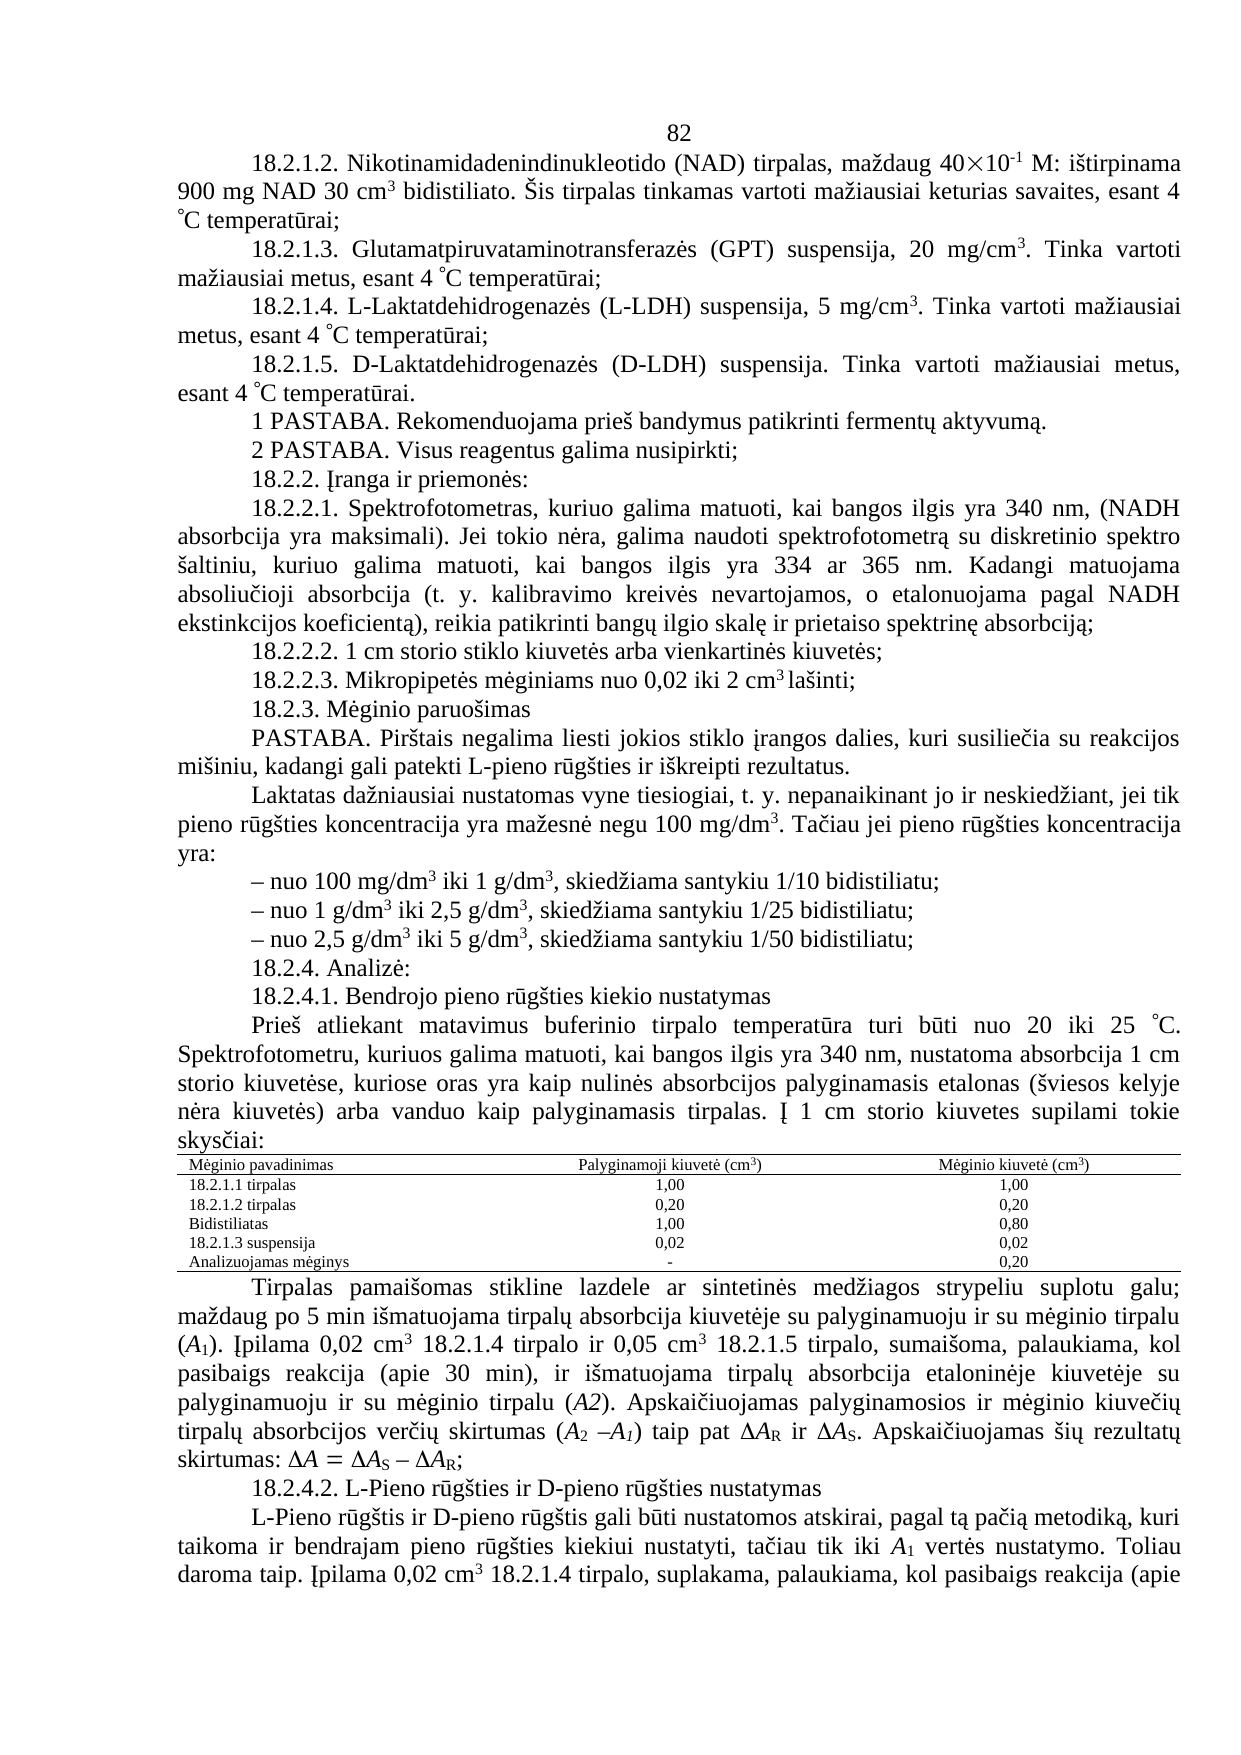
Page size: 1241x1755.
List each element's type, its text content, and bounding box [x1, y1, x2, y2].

text Prieš atliekant matavimus buferinio tirpalo temperatūra turi būti nuo 20 iki 25 C. Spektrofotometru, kuriuos galima matuoti, kai bangos ilgis yra 340 nm, nustatoma absorbcija 1 cm storio kiuvetėse, kuriose oras yra kaip nulinės absorbcijos palyginamasis etalonas (šviesos kelyje nėra kiuvetės) arba vanduo kaip palyginamasis tirpalas. Į 1 cm storio kiuvetes supilami tokie skysčiai: [177, 1010, 1181, 1154]
text 18.2.1.4. L-Laktatdehidrogenazės (L-LDH) suspensija, 5 mg/cm3. Tinka vartoti mažiausiai metus, esant 4 C temperatūrai; [177, 291, 1181, 349]
table_header Palyginamoji kiuvetė (cm3) [493, 1155, 846, 1174]
text 18.2.4.2. L-Pieno rūgšties ir D-pieno rūgšties nustatymas [177, 1473, 1181, 1502]
text 18.2.1.5. D-Laktatdehidrogenazės (D-LDH) suspensija. Tinka vartoti mažiausiai metus, esant 4 C temperatūrai. [177, 349, 1181, 406]
text Laktatas dažniausiai nustatomas vyne tiesiogiai, t. y. nepanaikinant jo ir neskiedžiant, jei tik pieno rūgšties koncentracija yra mažesnė negu 100 mg/dm3. Tačiau jei pieno rūgšties koncentracija yra: [177, 780, 1181, 866]
table_cell 1,00 0,20 1,00 0,02 - [493, 1175, 846, 1271]
table_cell 18.2.1.1 tirpalas 18.2.1.2 tirpalas Bidistiliatas 18.2.1.3 suspensija Analizuojamas mėginys [177, 1175, 493, 1271]
text – nuo 2,5 g/dm3 iki 5 g/dm3, skiedžiama santykiu 1/50 bidistiliatu; [177, 924, 1181, 953]
text 18.2.2.2. 1 cm storio stiklo kiuvetės arba vienkartinės kiuvetės; [177, 636, 1181, 665]
text L-Pieno rūgštis ir D-pieno rūgštis gali būti nustatomos atskirai, pagal tą pačią metodiką, kuri taikoma ir bendrajam pieno rūgšties kiekiui nustatyti, tačiau tik iki A1 vertės nustatymo. Toliau daroma taip. Įpilama 0,02 cm3 18.2.1.4 tirpalo, suplakama, palaukiama, kol pasibaigs reakcija (apie [177, 1502, 1181, 1588]
text 1 PASTABA. Rekomenduojama prieš bandymus patikrinti fermentų aktyvumą. [177, 406, 1181, 435]
text – nuo 100 mg/dm3 iki 1 g/dm3, skiedžiama santykiu 1/10 bidistiliatu; [177, 866, 1181, 895]
text 18.2.2. Įranga ir priemonės: [177, 464, 1181, 493]
text 18.2.4.1. Bendrojo pieno rūgšties kiekio nustatymas [177, 981, 1181, 1010]
table_header Mėginio kiuvetė (cm3) [846, 1155, 1181, 1174]
text 18.2.2.3. Mikropipetės mėginiams nuo 0,02 iki 2 cm3 lašinti; [177, 665, 1181, 694]
table_header Mėginio pavadinimas [177, 1155, 493, 1174]
text Tirpalas pamaišomas stikline lazdele ar sintetinės medžiagos strypeliu suplotu galu; maždaug po 5 min išmatuojama tirpalų absorbcija kiuvetėje su palyginamuoju ir su mėginio tirpalu (A1). Įpilama 0,02 cm3 18.2.1.4 tirpalo ir 0,05 cm3 18.2.1.5 tirpalo, sumaišoma, palaukiama, kol pasibaigs reakcija (apie 30 min), ir išmatuojama tirpalų absorbcija etaloninėje kiuvetėje su palyginamuoju ir su mėginio tirpalu (A2). Apskaičiuojamas palyginamosios ir mėginio kiuvečių tirpalų absorbcijos verčių skirtumas (A2 –A1) taip pat AR ir AS. Apskaičiuojamas šių rezultatų skirtumas: A  AS – AR; [177, 1272, 1181, 1473]
text 18.2.2.1. Spektrofotometras, kuriuo galima matuoti, kai bangos ilgis yra 340 nm, (NADH absorbcija yra maksimali). Jei tokio nėra, galima naudoti spektrofotometrą su diskretinio spektro šaltiniu, kuriuo galima matuoti, kai bangos ilgis yra 334 ar 365 nm. Kadangi matuojama absoliučioji absorbcija (t. y. kalibravimo kreivės nevartojamos, o etalonuojama pagal NADH ekstinkcijos koeficientą), reikia patikrinti bangų ilgio skalę ir prietaiso spektrinę absorbciją; [177, 493, 1181, 636]
table_cell 1,00 0,20 0,80 0,02 0,20 [846, 1175, 1181, 1271]
text – nuo 1 g/dm3 iki 2,5 g/dm3, skiedžiama santykiu 1/25 bidistiliatu; [177, 895, 1181, 924]
text 18.2.3. Mėginio paruošimas [177, 694, 1181, 723]
text 2 PASTABA. Visus reagentus galima nusipirkti; [177, 435, 1181, 464]
text 18.2.1.3. Glutamatpiruvataminotransferazės (GPT) suspensija, 20 mg/cm3. Tinka vartoti mažiausiai metus, esant 4 C temperatūrai; [177, 234, 1181, 291]
text PASTABA. Pirštais negalima liesti jokios stiklo įrangos dalies, kuri susiliečia su reakcijos mišiniu, kadangi gali patekti L-pieno rūgšties ir iškreipti rezultatus. [177, 723, 1181, 780]
text 18.2.1.2. Nikotinamidadenindinukleotido (NAD) tirpalas, maždaug 4010-1 M: ištirpinama 900 mg NAD 30 cm3 bidistiliato. Šis tirpalas tinkamas vartoti mažiausiai keturias savaites, esant 4 C temperatūrai; [177, 148, 1181, 234]
text 18.2.4. Analizė: [177, 953, 1181, 981]
